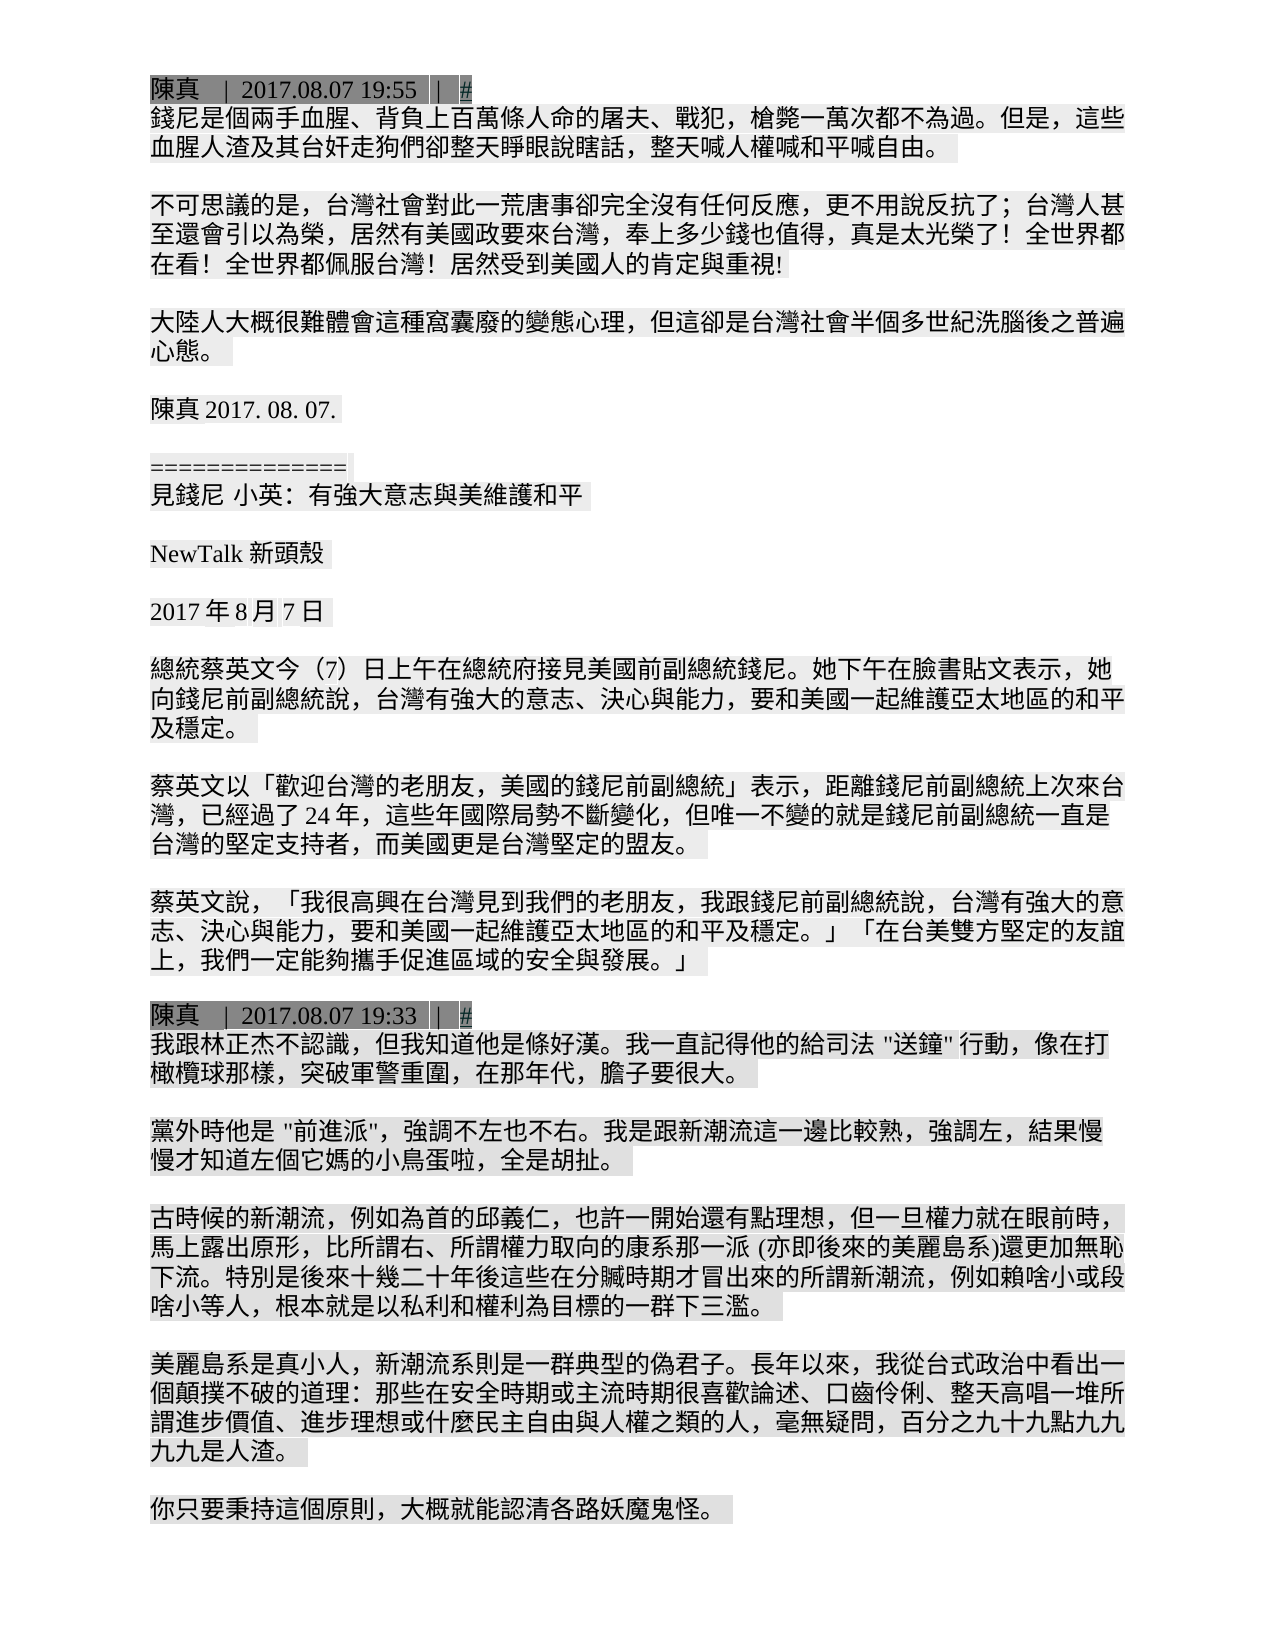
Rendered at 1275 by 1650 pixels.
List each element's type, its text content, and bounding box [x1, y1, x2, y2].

text 錢尼是個兩手血腥、背負上百萬條人命的屠夫、戰犯，槍斃一萬次都不為過。但是，這些血腥人渣及其台奸走狗們卻整天睜眼說瞎話，整天喊人權喊和平喊自由。 不可思議的是，台灣社會對此一荒唐事卻完全沒有任何反應，更不用說反抗了；台灣人甚至還會引以為榮，居然有美國政要來台灣，奉上多少錢也值得，真是太光榮了！全世界都在看！全世界都佩服台灣！居然受到美國人的肯定與重視! 大陸人大概很難體會這種窩囊廢的變態心理，但這卻是台灣社會半個多世紀洗腦後之普遍心態。 陳真2017. 08. 07. ============== 見錢尼 小英：有強大意志與美維護和平 NewTalk 新頭殼 2017年8月7日 總統蔡英文今（7）日上午在總統府接見美國前副總統錢尼。她下午在臉書貼文表示，她向錢尼前副總統說，台灣有強大的意志、決心與能力，要和美國一起維護亞太地區的和平及穩定。 蔡英文以「歡迎台灣的老朋友，美國的錢尼前副總統」表示，距離錢尼前副總統上次來台灣，已經過了24年，這些年國際局勢不斷變化，但唯一不變的就是錢尼前副總統一直是台灣的堅定支持者，而美國更是台灣堅定的盟友。 蔡英文說，「我很高興在台灣見到我們的老朋友，我跟錢尼前副總統說，台灣有強大的意志、決心與能力，要和美國一起維護亞太地區的和平及穩定。」「在台美雙方堅定的友誼上，我們一定能夠攜手促進區域的安全與發展。」 [150, 104, 1125, 976]
text 我跟林正杰不認識，但我知道他是條好漢。我一直記得他的給司法 "送鐘" 行動，像在打橄欖球那樣，突破軍警重圍，在那年代，膽子要很大。 黨外時他是 "前進派"，強調不左也不右。我是跟新潮流這一邊比較熟，強調左，結果慢慢才知道左個它媽的小鳥蛋啦，全是胡扯。 古時候的新潮流，例如為首的邱義仁，也許一開始還有點理想，但一旦權力就在眼前時，馬上露出原形，比所謂右、所謂權力取向的康系那一派 (亦即後來的美麗島系)還更加無恥下流。特別是後來十幾二十年後這些在分贓時期才冒出來的所謂新潮流，例如賴啥小或段啥小等人，根本就是以私利和權利為目標的一群下三濫。 美麗島系是真小人，新潮流系則是一群典型的偽君子。長年以來，我從台式政治中看出一個顛撲不破的道理：那些在安全時期或主流時期很喜歡論述、口齒伶俐、整天高唱一堆所謂進步價值、進步理想或什麼民主自由與人權之類的人，毫無疑問，百分之九十九點九九九九是人渣。 你只要秉持這個原則，大概就能認清各路妖魔鬼怪。 [150, 1030, 1125, 1553]
text 陳真 | 2017.08.07 19:55 | # [150, 75, 1125, 104]
text 陳真 | 2017.08.07 19:33 | # [150, 1001, 1125, 1030]
